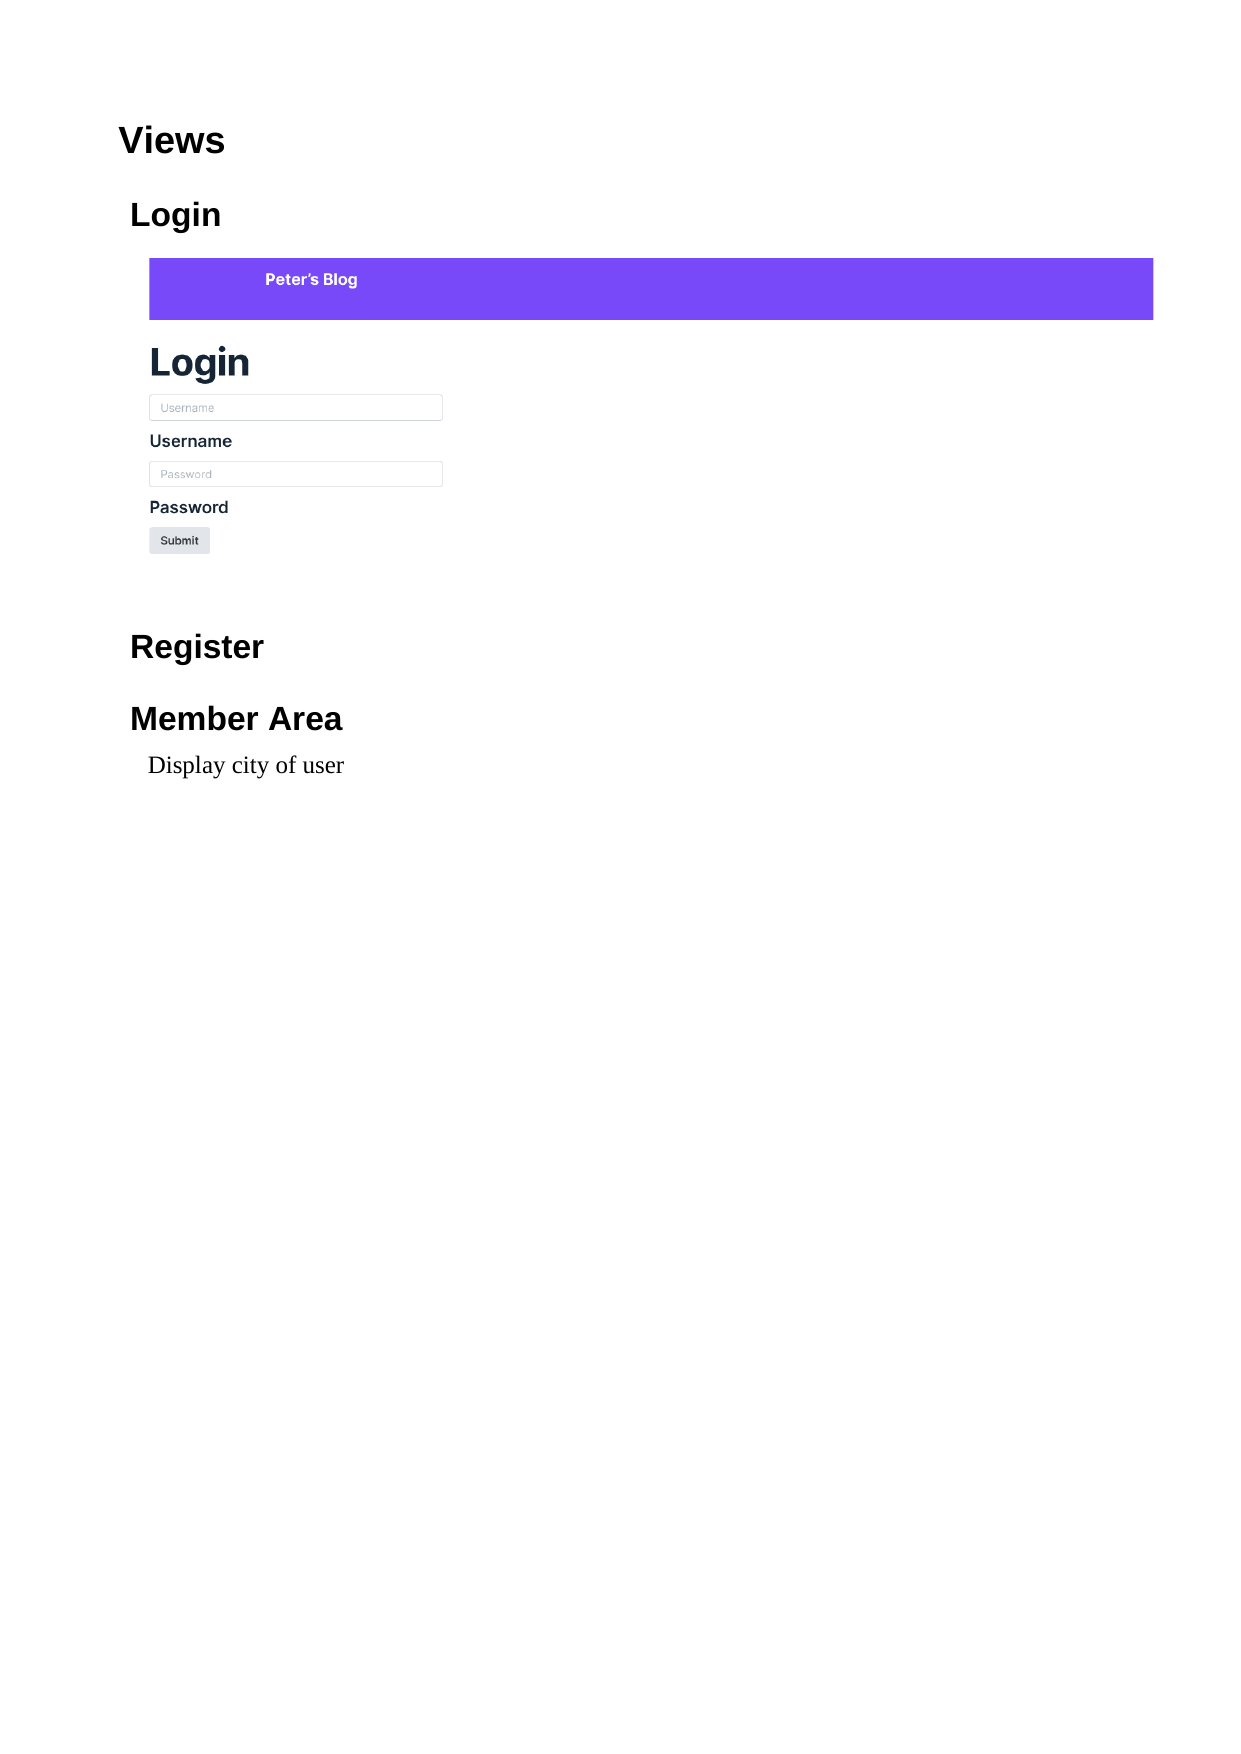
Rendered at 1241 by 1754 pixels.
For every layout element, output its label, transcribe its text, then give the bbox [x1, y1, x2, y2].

subtitle Member Area [130, 699, 1122, 737]
text Display city of user [148, 750, 1122, 778]
subtitle Login [130, 195, 1122, 234]
subtitle Views [118, 118, 1122, 162]
subtitle Register [130, 627, 1122, 665]
picture [149, 258, 1154, 554]
